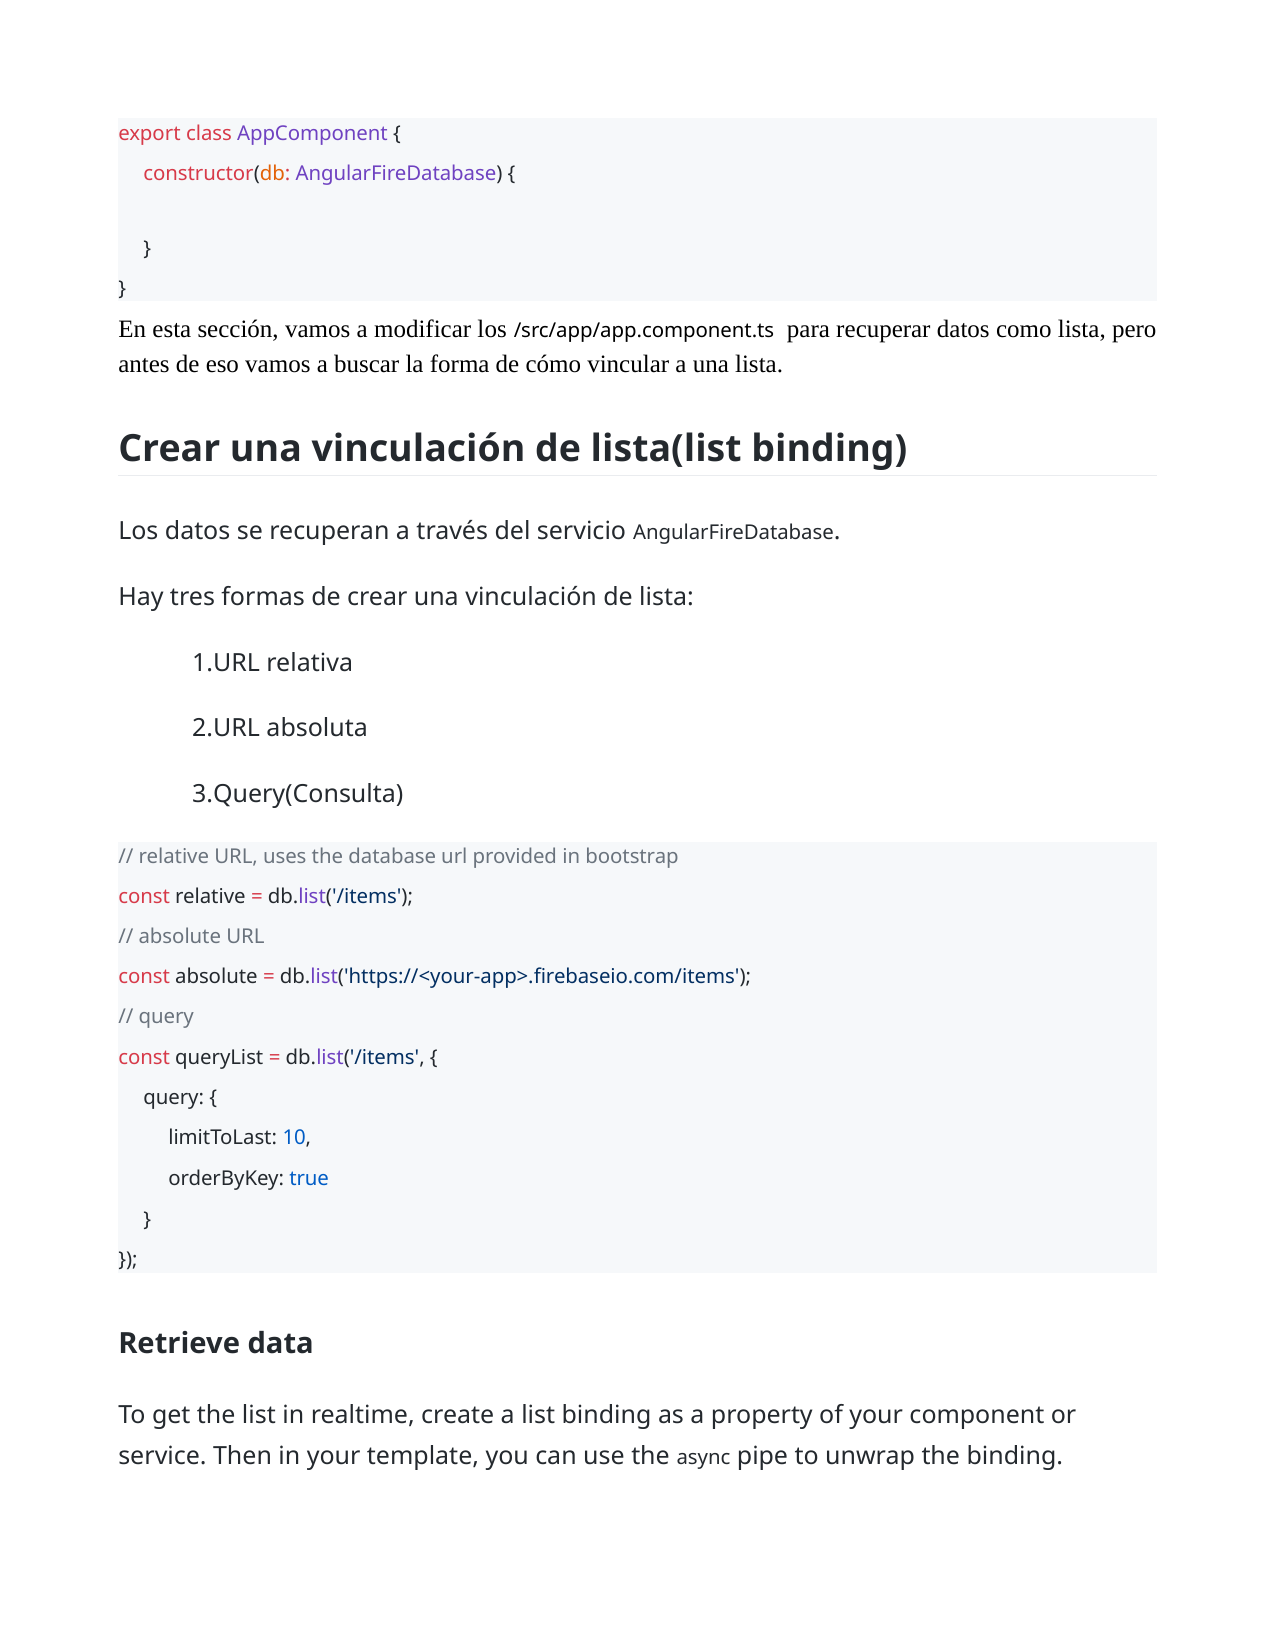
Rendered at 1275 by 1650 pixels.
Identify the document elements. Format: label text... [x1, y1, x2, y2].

text To get the list in realtime, create a list binding as a property of your component or service. Then in your template, you can use the async pipe to unwrap the binding. [118, 1397, 1157, 1472]
subtitle Crear una vinculación de lista(list binding) [118, 421, 1157, 475]
text }); [118, 1245, 1157, 1273]
list URL relativa [118, 644, 1157, 678]
text constructor(db: AngularFireDatabase) { [118, 158, 1157, 186]
text const queryList = db.list('/items', { [118, 1042, 1157, 1070]
text orderByKey: true [118, 1164, 1157, 1192]
text Los datos se recuperan a través del servicio AngularFireDatabase. [118, 513, 1157, 547]
text // absolute URL [118, 922, 1157, 950]
text Hay tres formas de crear una vinculación de lista: [118, 578, 1157, 612]
text } [118, 233, 1157, 261]
text export class AppComponent { [118, 118, 1157, 146]
text En esta sección, vamos a modificar los /src/app/app.component.ts para recuperar datos como lista, pero antes de eso vamos a buscar la forma de cómo vincular a una lista. [118, 314, 1157, 378]
text // query [118, 1002, 1157, 1030]
list URL absoluta [118, 710, 1157, 744]
text const relative = db.list('/items'); [118, 882, 1157, 909]
text limitToLast: 10, [118, 1123, 1157, 1151]
text } [118, 274, 1157, 301]
list Query(Consulta) [118, 776, 1157, 810]
subtitle Retrieve data [118, 1322, 1157, 1362]
text query: { [118, 1082, 1157, 1110]
text } [118, 1204, 1157, 1232]
text // relative URL, uses the database url provided in bootstrap [118, 842, 1157, 869]
text const absolute = db.list('https://<your-app>.firebaseio.com/items'); [118, 962, 1157, 990]
